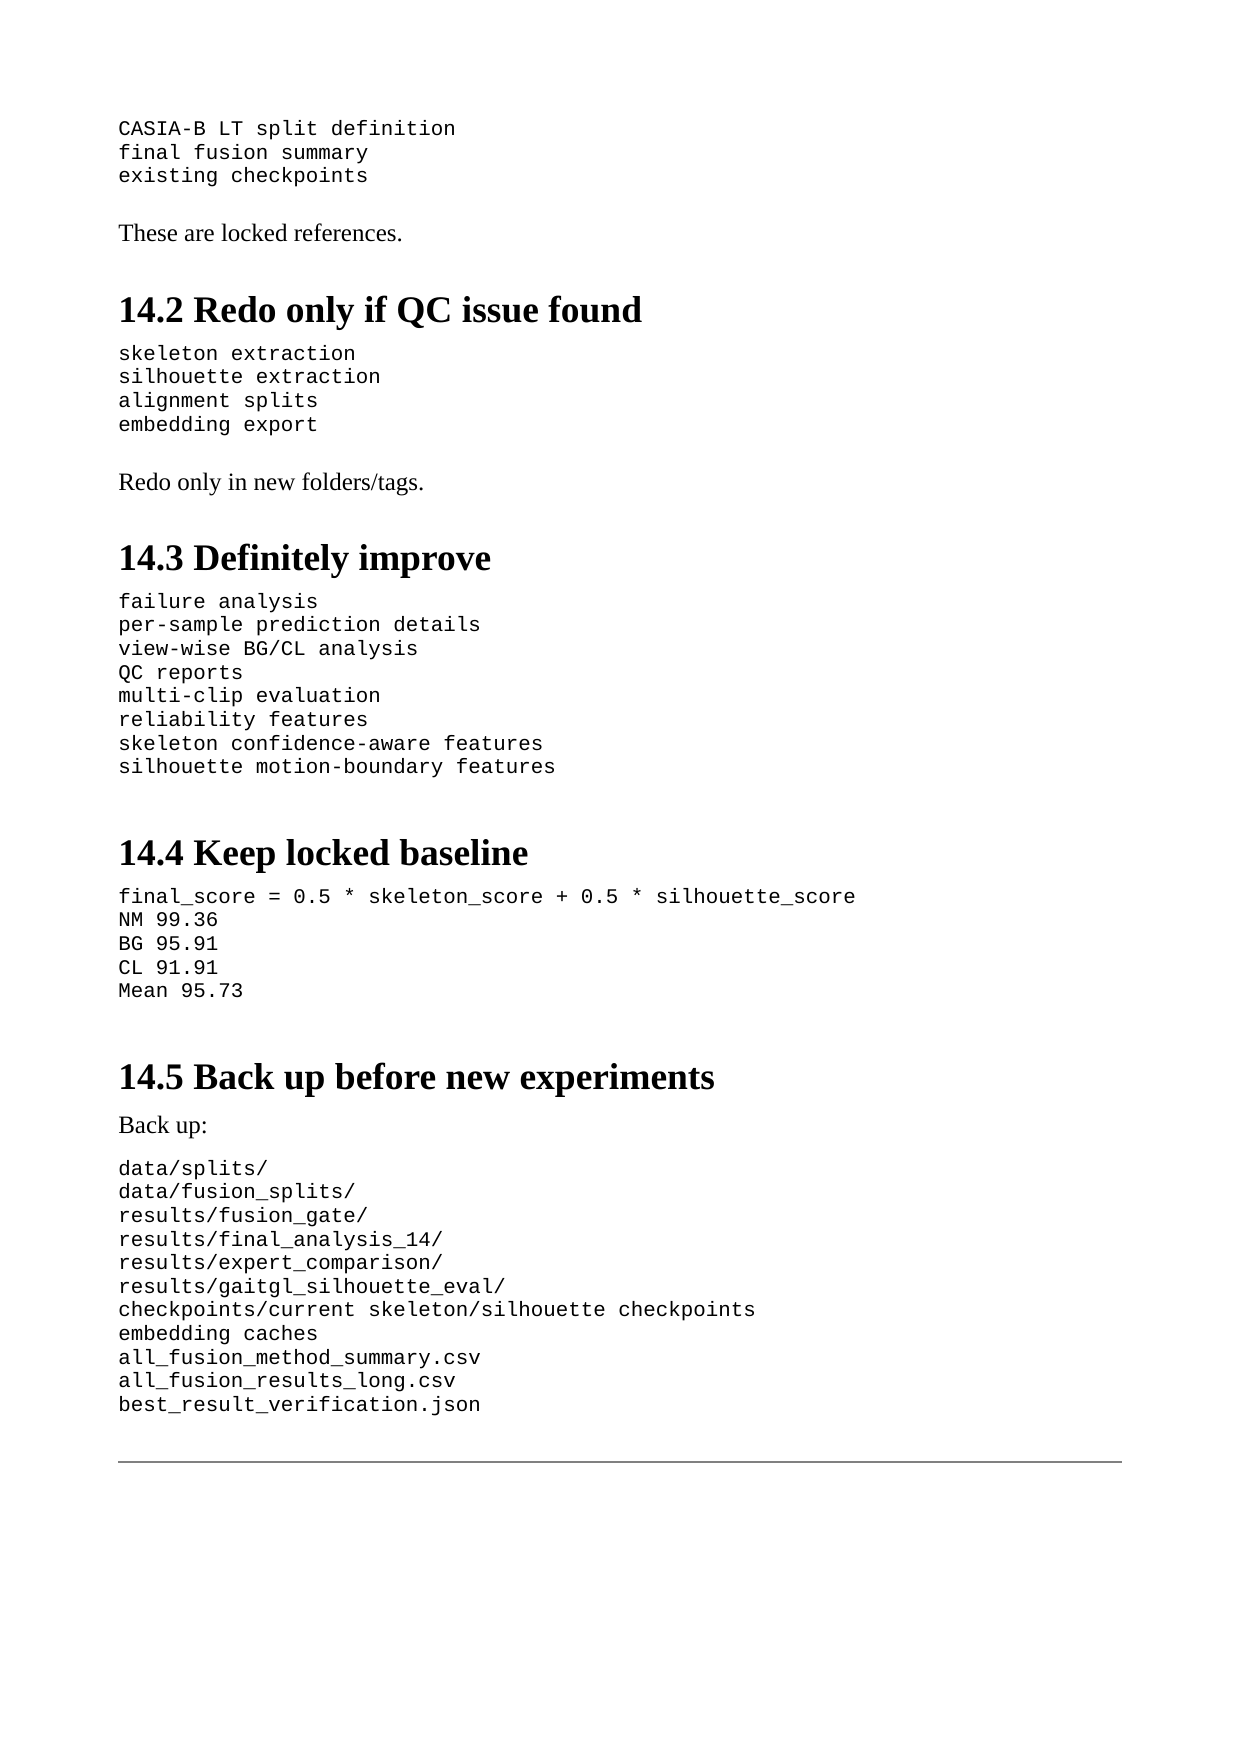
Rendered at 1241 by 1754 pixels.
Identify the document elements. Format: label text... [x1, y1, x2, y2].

text per-sample prediction details [118, 614, 1122, 638]
text silhouette extraction [118, 366, 1122, 390]
text BG 95.91 [118, 933, 1122, 957]
text data/fusion_splits/ [118, 1181, 1122, 1205]
text QC reports [118, 662, 1122, 685]
text data/splits/ [118, 1158, 1122, 1181]
text all_fusion_results_long.csv [118, 1370, 1122, 1394]
text These are locked references. [118, 218, 1122, 247]
text CL 91.91 [118, 957, 1122, 980]
text multi-clip evaluation [118, 685, 1122, 709]
text existing checkpoints [118, 165, 1122, 189]
subtitle 14.2 Redo only if QC issue found [118, 287, 1122, 330]
text Mean 95.73 [118, 980, 1122, 1004]
text best_result_verification.json [118, 1394, 1122, 1418]
text Redo only in new folders/tags. [118, 467, 1122, 495]
text results/gaitgl_silhouette_eval/ [118, 1276, 1122, 1299]
text silhouette motion-boundary features [118, 756, 1122, 780]
text reliability features [118, 709, 1122, 733]
text skeleton confidence-aware features [118, 733, 1122, 756]
text alignment splits [118, 390, 1122, 413]
text final fusion summary [118, 142, 1122, 165]
text NM 99.36 [118, 909, 1122, 933]
text results/expert_comparison/ [118, 1252, 1122, 1276]
text skeleton extraction [118, 343, 1122, 366]
subtitle 14.4 Keep locked baseline [118, 830, 1122, 873]
text final_score = 0.5 * skeleton_score + 0.5 * silhouette_score [118, 886, 1122, 909]
text Back up: [118, 1110, 1122, 1139]
text all_fusion_method_summary.csv [118, 1347, 1122, 1370]
text failure analysis [118, 591, 1122, 614]
subtitle 14.3 Definitely improve [118, 535, 1122, 578]
text results/fusion_gate/ [118, 1205, 1122, 1228]
text results/final_analysis_14/ [118, 1228, 1122, 1252]
text view-wise BG/CL analysis [118, 638, 1122, 662]
text embedding export [118, 413, 1122, 437]
text embedding caches [118, 1323, 1122, 1347]
text checkpoints/current skeleton/silhouette checkpoints [118, 1299, 1122, 1323]
subtitle 14.5 Back up before new experiments [118, 1054, 1122, 1097]
text CASIA-B LT split definition [118, 118, 1122, 142]
